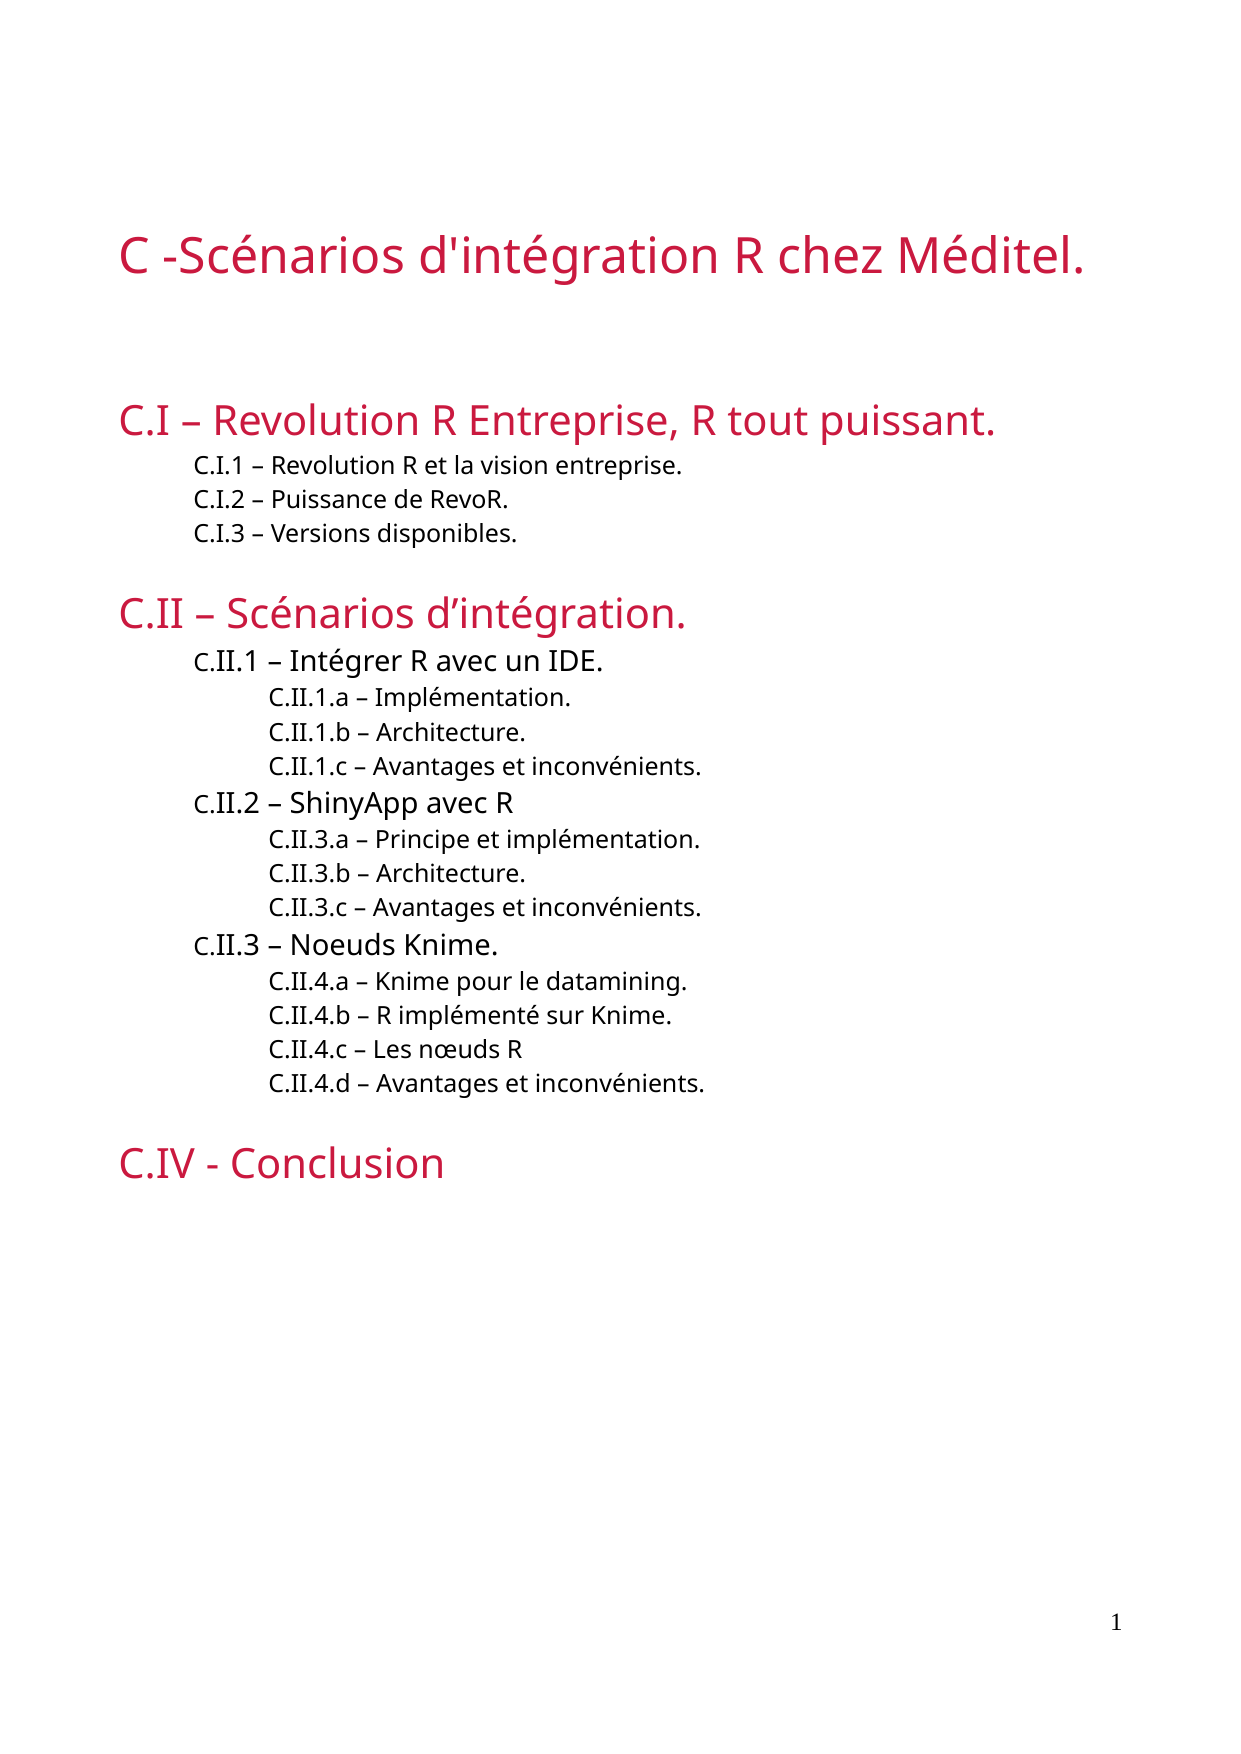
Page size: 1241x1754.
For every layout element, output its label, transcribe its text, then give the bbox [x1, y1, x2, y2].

text C.II.1.c – Avantages et inconvénients. [118, 748, 1122, 782]
text C.II.4.a – Knime pour le datamining. [118, 964, 1122, 998]
text C.IV - Conclusion [118, 1134, 1122, 1191]
text C.II.4.c – Les nœuds R [118, 1032, 1122, 1066]
text C.II.1.b – Architecture. [118, 714, 1122, 748]
text C -Scénarios d'intégration R chez Méditel. [118, 220, 1122, 288]
text C.I.3 – Versions disponibles. [118, 516, 1122, 549]
text C.II – Scénarios d’intégration. C.II.1 – Intégrer R avec un IDE. [118, 584, 1122, 680]
text C.II.4.b – R implémenté sur Knime. [118, 998, 1122, 1032]
text C.II.3.a – Principe et implémentation. [118, 822, 1122, 856]
text C.I.1 – Revolution R et la vision entreprise. C.I.2 – Puissance de RevoR. [118, 447, 1122, 516]
text C.II.3 – Noeuds Knime. [118, 924, 1122, 964]
text C.II.3.b – Architecture. C.II.3.c – Avantages et inconvénients. [118, 856, 1122, 924]
text C.II.2 – ShinyApp avec R [118, 782, 1122, 822]
text C.II.4.d – Avantages et inconvénients. [118, 1066, 1122, 1100]
text C.I – Revolution R Entreprise, R tout puissant. [118, 391, 1122, 447]
text C.II.1.a – Implémentation. [118, 680, 1122, 714]
